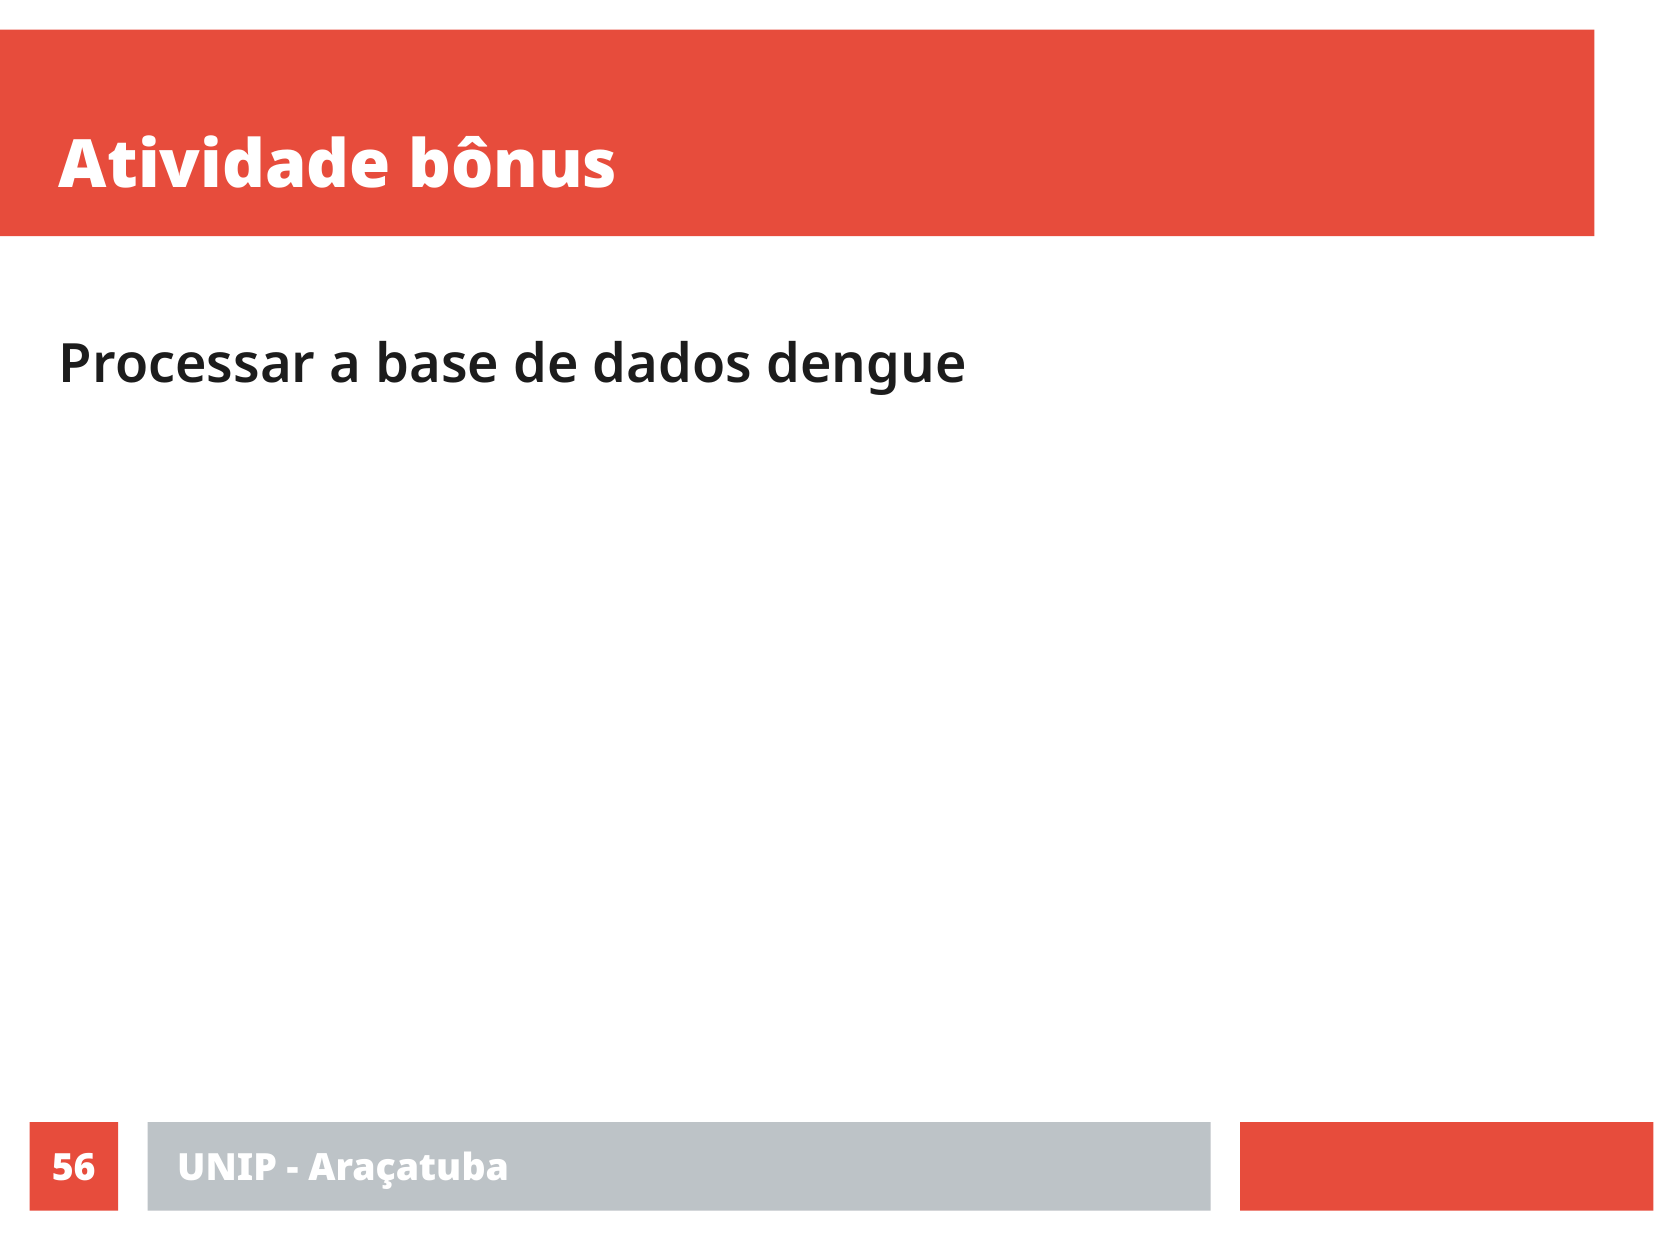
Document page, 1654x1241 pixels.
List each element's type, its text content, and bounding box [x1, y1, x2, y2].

list Processar a base de dados dengue [59, 324, 1565, 1093]
title Atividade bônus [59, 59, 1595, 207]
